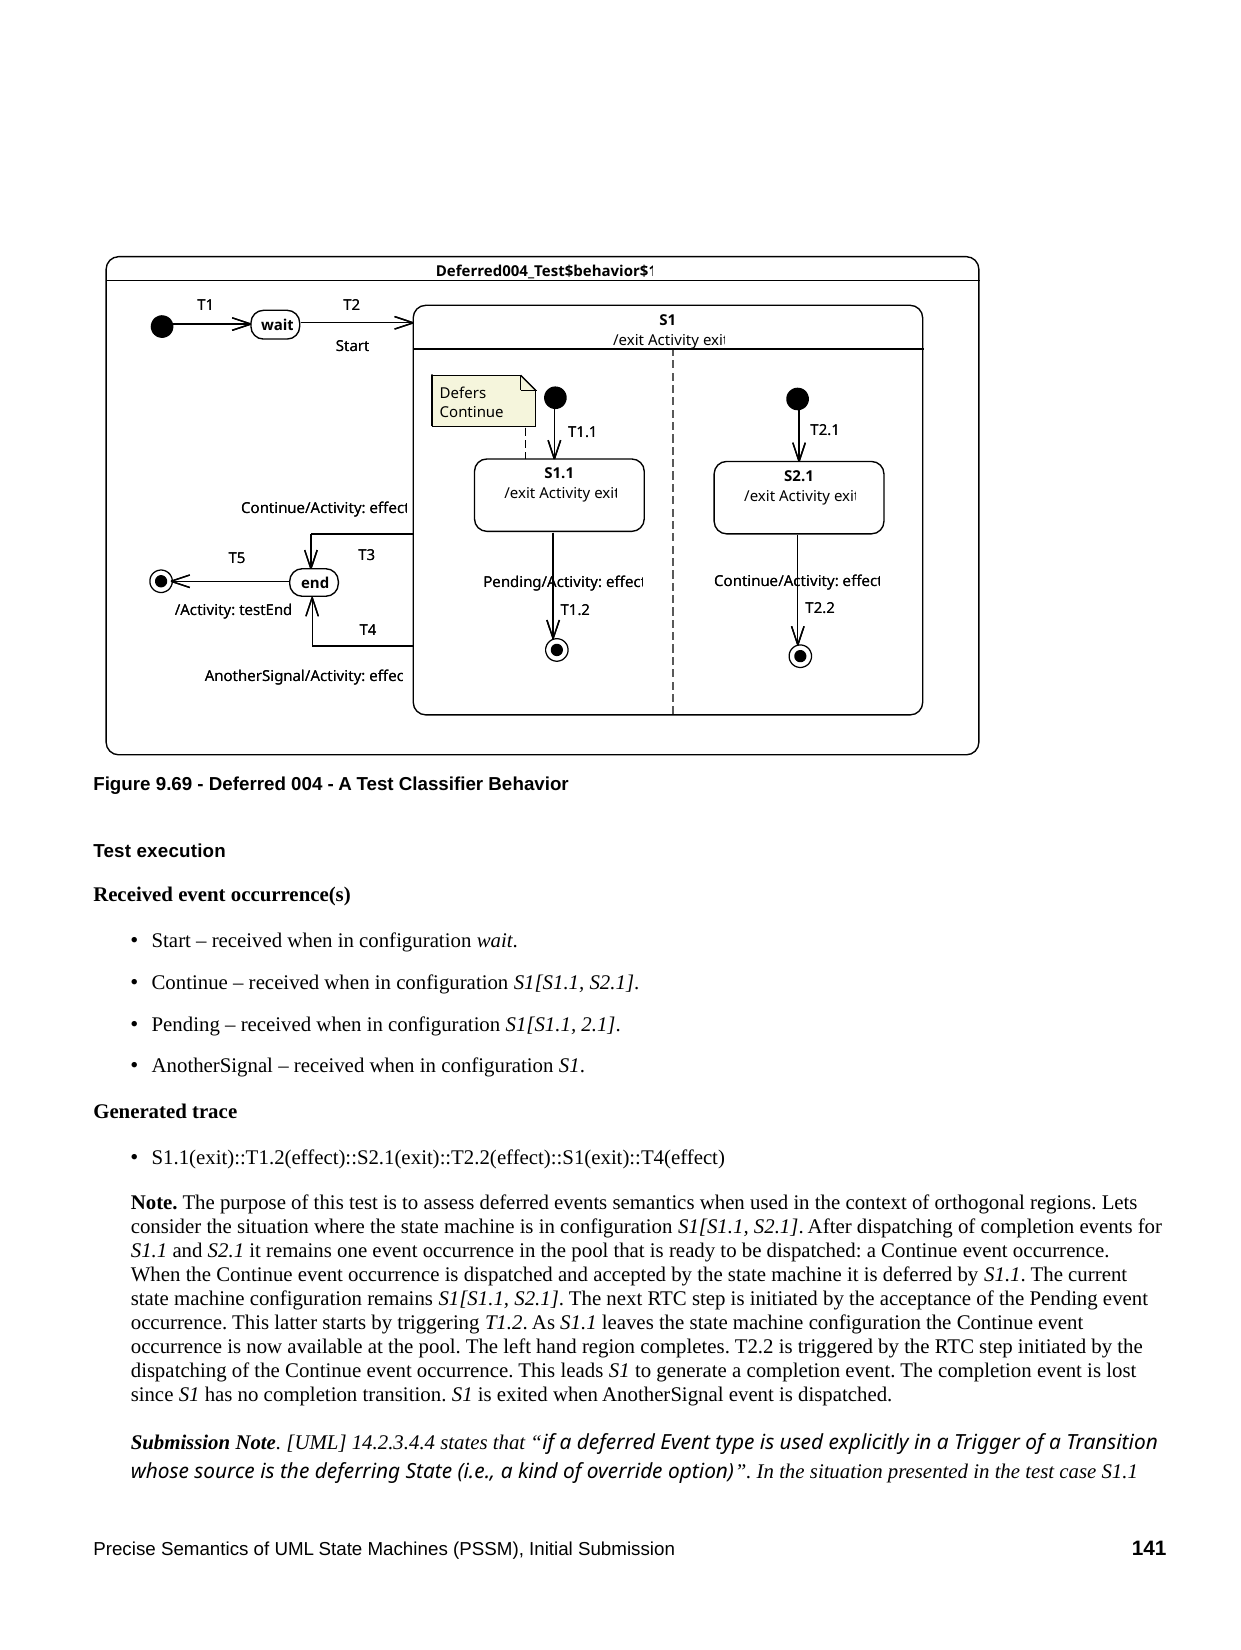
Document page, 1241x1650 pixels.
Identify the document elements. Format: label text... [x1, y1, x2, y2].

text Generated trace [93, 1098, 1164, 1123]
text Received event occurrence(s) [93, 882, 1164, 906]
text Submission Note. [UML] 14.2.3.4.4 states that “if a deferred Event type is used explicitly in a Trigger of a Transition whose source is the deferring State (i.e., a kind of override option)”. In the situation presented in the test case S1.1 [131, 1427, 1164, 1484]
list Continue – received when in configuration S1[S1.1, S2.1]. [131, 969, 1164, 994]
list Pending – received when in configuration S1[S1.1, 2.1]. [131, 1011, 1164, 1036]
text Figure 9.69 - Deferred 004 - A Test Classifier Behavior [93, 243, 993, 794]
text Note. The purpose of this test is to assess deferred events semantics when used in the context of orthogonal regions. Lets consider the situation where the state machine is in configuration S1[S1.1, S2.1]. After dispatching of completion events for S1.1 and S2.1 it remains one event occurrence in the pool that is ready to be dispatched: a Continue event occurrence. When the Continue event occurrence is dispatched and accepted by the state machine it is deferred by S1.1. The current state machine configuration remains S1[S1.1, S2.1]. The next RTC step is initiated by the acceptance of the Pending event occurrence. This latter starts by triggering T1.2. As S1.1 leaves the state machine configuration the Continue event occurrence is now available at the pool. The left hand region completes. T2.2 is triggered by the RTC step initiated by the dispatching of the Continue event occurrence. This leads S1 to generate a completion event. The completion event is lost since S1 has no completion transition. S1 is exited when AnotherSignal event is dispatched. [131, 1190, 1164, 1406]
list AnotherSignal – received when in configuration S1. [131, 1052, 1164, 1077]
subtitle Test execution [93, 840, 1164, 861]
list S1.1(exit)::T1.2(effect)::S2.1(exit)::T2.2(effect)::S1(exit)::T4(effect) [131, 1144, 1164, 1169]
list Start – received when in configuration wait. [131, 927, 1164, 952]
